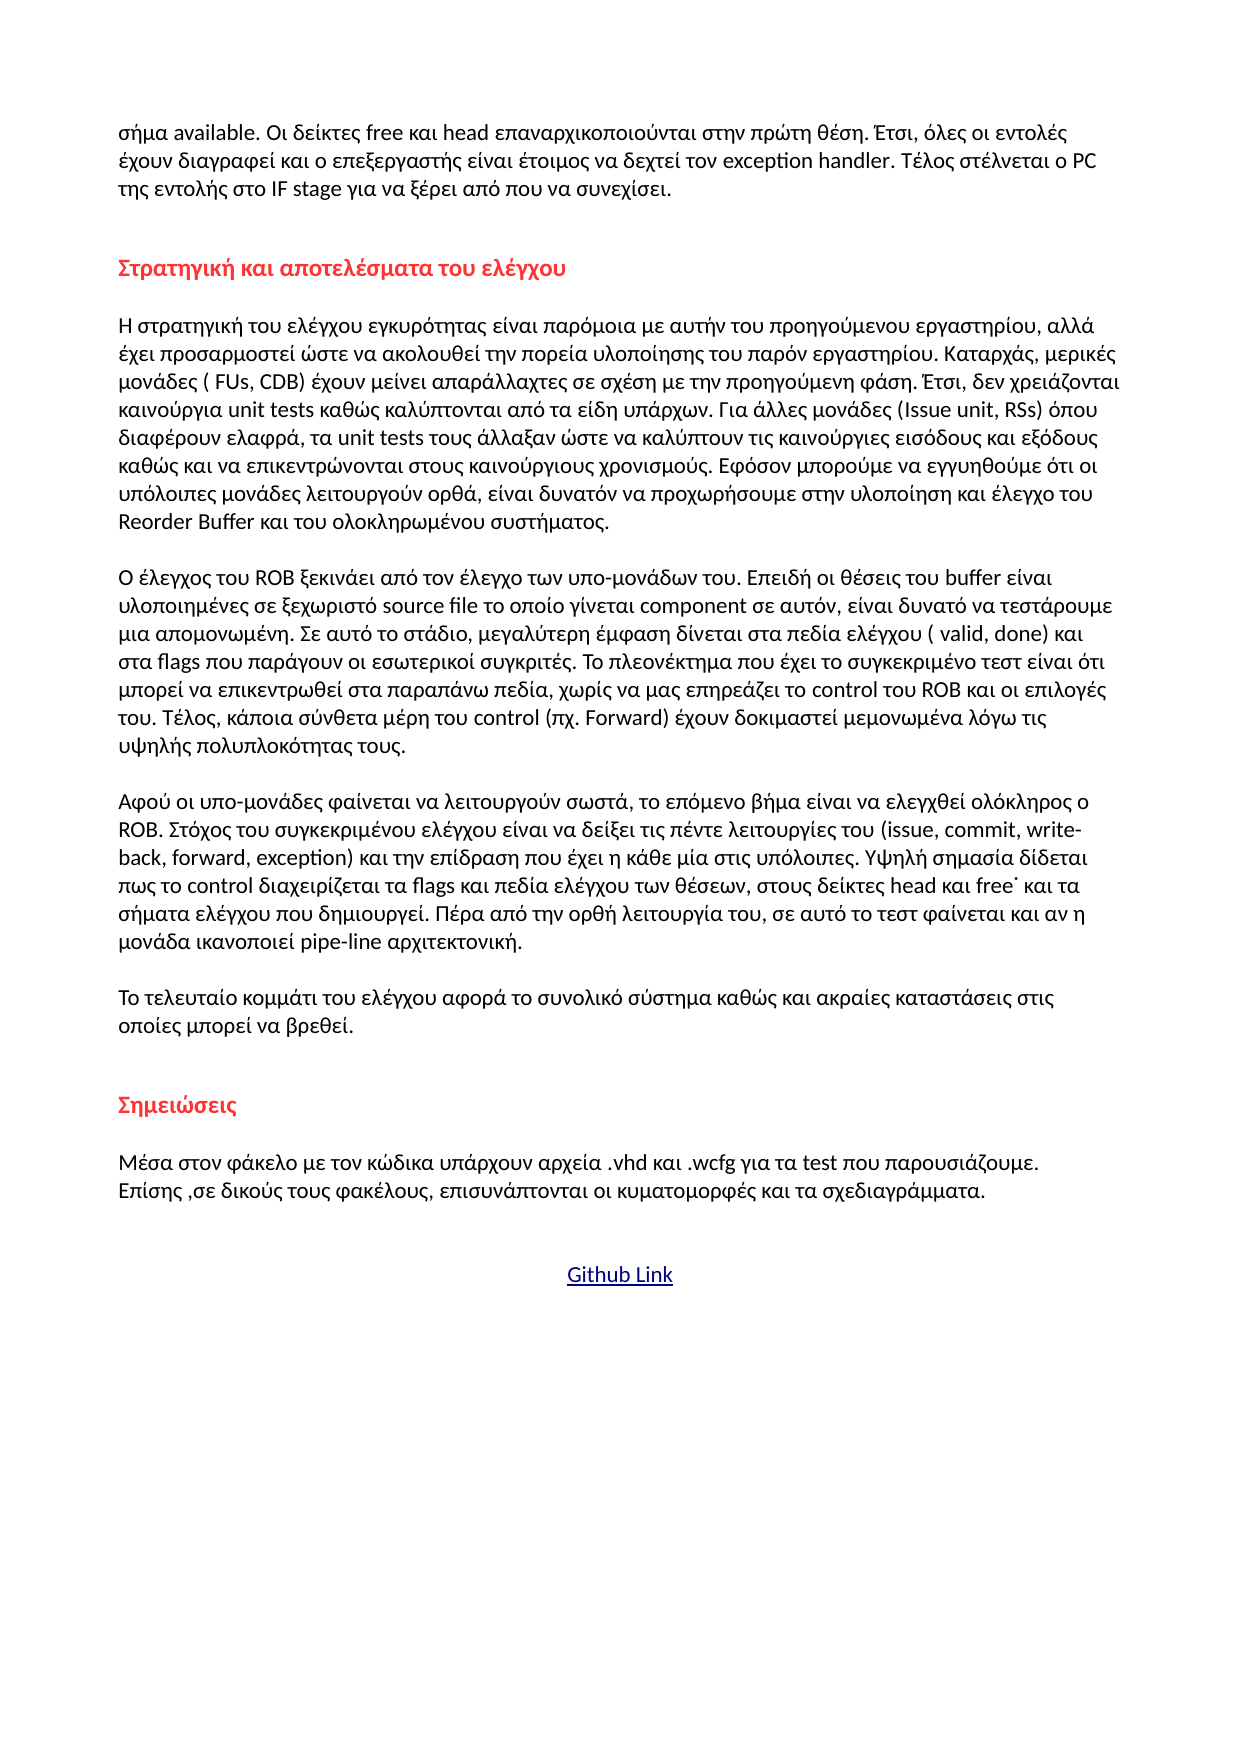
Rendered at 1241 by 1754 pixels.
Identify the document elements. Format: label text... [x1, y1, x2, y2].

text Η στρατηγική του ελέγχου εγκυρότητας είναι παρόμοια με αυτήν του προηγούμενου εργαστηρίου, αλλά έχει προσαρμοστεί ώστε να ακολουθεί την πορεία υλοποίησης του παρόν εργαστηρίου. Καταρχάς, μερικές μονάδες ( FUs, CDB) έχουν μείνει απαράλλαχτες σε σχέση με την προηγούμενη φάση. Έτσι, δεν χρειάζονται καινούργια unit tests καθώς καλύπτονται από τα είδη υπάρχων. Για άλλες μονάδες (Issue unit, RSs) όπου διαφέρουν ελαφρά, τα unit tests τους άλλαξαν ώστε να καλύπτουν τις καινούργιες εισόδους και εξόδους καθώς και να επικεντρώνονται στους καινούργιους χρονισμούς. Εφόσον μπορούμε να εγγυηθούμε ότι οι υπόλοιπες μονάδες λειτουργούν ορθά, είναι δυνατόν να προχωρήσουμε στην υλοποίηση και έλεγχο του Reorder Buffer και του ολοκληρωμένου συστήματος. [118, 311, 1122, 535]
subtitle Στρατηγική και αποτελέσματα του ελέγχου [118, 252, 1122, 283]
text Αφού οι υπο-μονάδες φαίνεται να λειτουργούν σωστά, το επόμενο βήμα είναι να ελεγχθεί ολόκληρος ο ROB. Στόχος του συγκεκριμένου ελέγχου είναι να δείξει τις πέντε λειτουργίες του (issue, commit, write-back, forward, exception) και την επίδραση που έχει η κάθε μία στις υπόλοιπες. Υψηλή σημασία δίδεται πως το control διαχειρίζεται τα flags και πεδία ελέγχου των θέσεων, στους δείκτες head και free˙ και τα σήματα ελέγχου που δημιουργεί. Πέρα από την ορθή λειτουργία του, σε αυτό το τεστ φαίνεται και αν η μονάδα ικανοποιεί pipe-line αρχιτεκτονική. [118, 787, 1122, 955]
subtitle Σημειώσεις [118, 1089, 1122, 1120]
text Github Link [118, 1260, 1122, 1288]
text Ο έλεγχος του ROB ξεκινάει από τον έλεγχο των υπο-μονάδων του. Επειδή οι θέσεις του buffer είναι υλοποιημένες σε ξεχωριστό source file το οποίο γίνεται component σε αυτόν, είναι δυνατό να τεστάρουμε μια απομονωμένη. Σε αυτό το στάδιο, μεγαλύτερη έμφαση δίνεται στα πεδία ελέγχου ( valid, done) και στα flags που παράγουν οι εσωτερικοί συγκριτές. Το πλεονέκτημα που έχει το συγκεκριμένο τεστ είναι ότι μπορεί να επικεντρωθεί στα παραπάνω πεδία, χωρίς να μας επηρεάζει το control του ROB και οι επιλογές του. Τέλος, κάποια σύνθετα μέρη του control (πχ. Forward) έχουν δοκιμαστεί μεμονωμένα λόγω τις υψηλής πολυπλοκότητας τους. [118, 563, 1122, 759]
text σήμα available. Οι δείκτες free και head επαναρχικοποιούνται στην πρώτη θέση. Έτσι, όλες οι εντολές έχουν διαγραφεί και ο επεξεργαστής είναι έτοιμος να δεχτεί τον exception handler. Τέλος στέλνεται ο PC της εντολής στο IF stage για να ξέρει από που να συνεχίσει. [118, 118, 1122, 202]
text Μέσα στον φάκελο με τον κώδικα υπάρχουν αρχεία .vhd και .wcfg για τα test που παρουσιάζουμε. Επίσης ,σε δικούς τους φακέλους, επισυνάπτονται οι κυματομορφές και τα σχεδιαγράμματα. [118, 1148, 1122, 1204]
text Το τελευταίο κομμάτι του ελέγχου αφορά το συνολικό σύστημα καθώς και ακραίες καταστάσεις στις οποίες μπορεί να βρεθεί. [118, 983, 1122, 1039]
